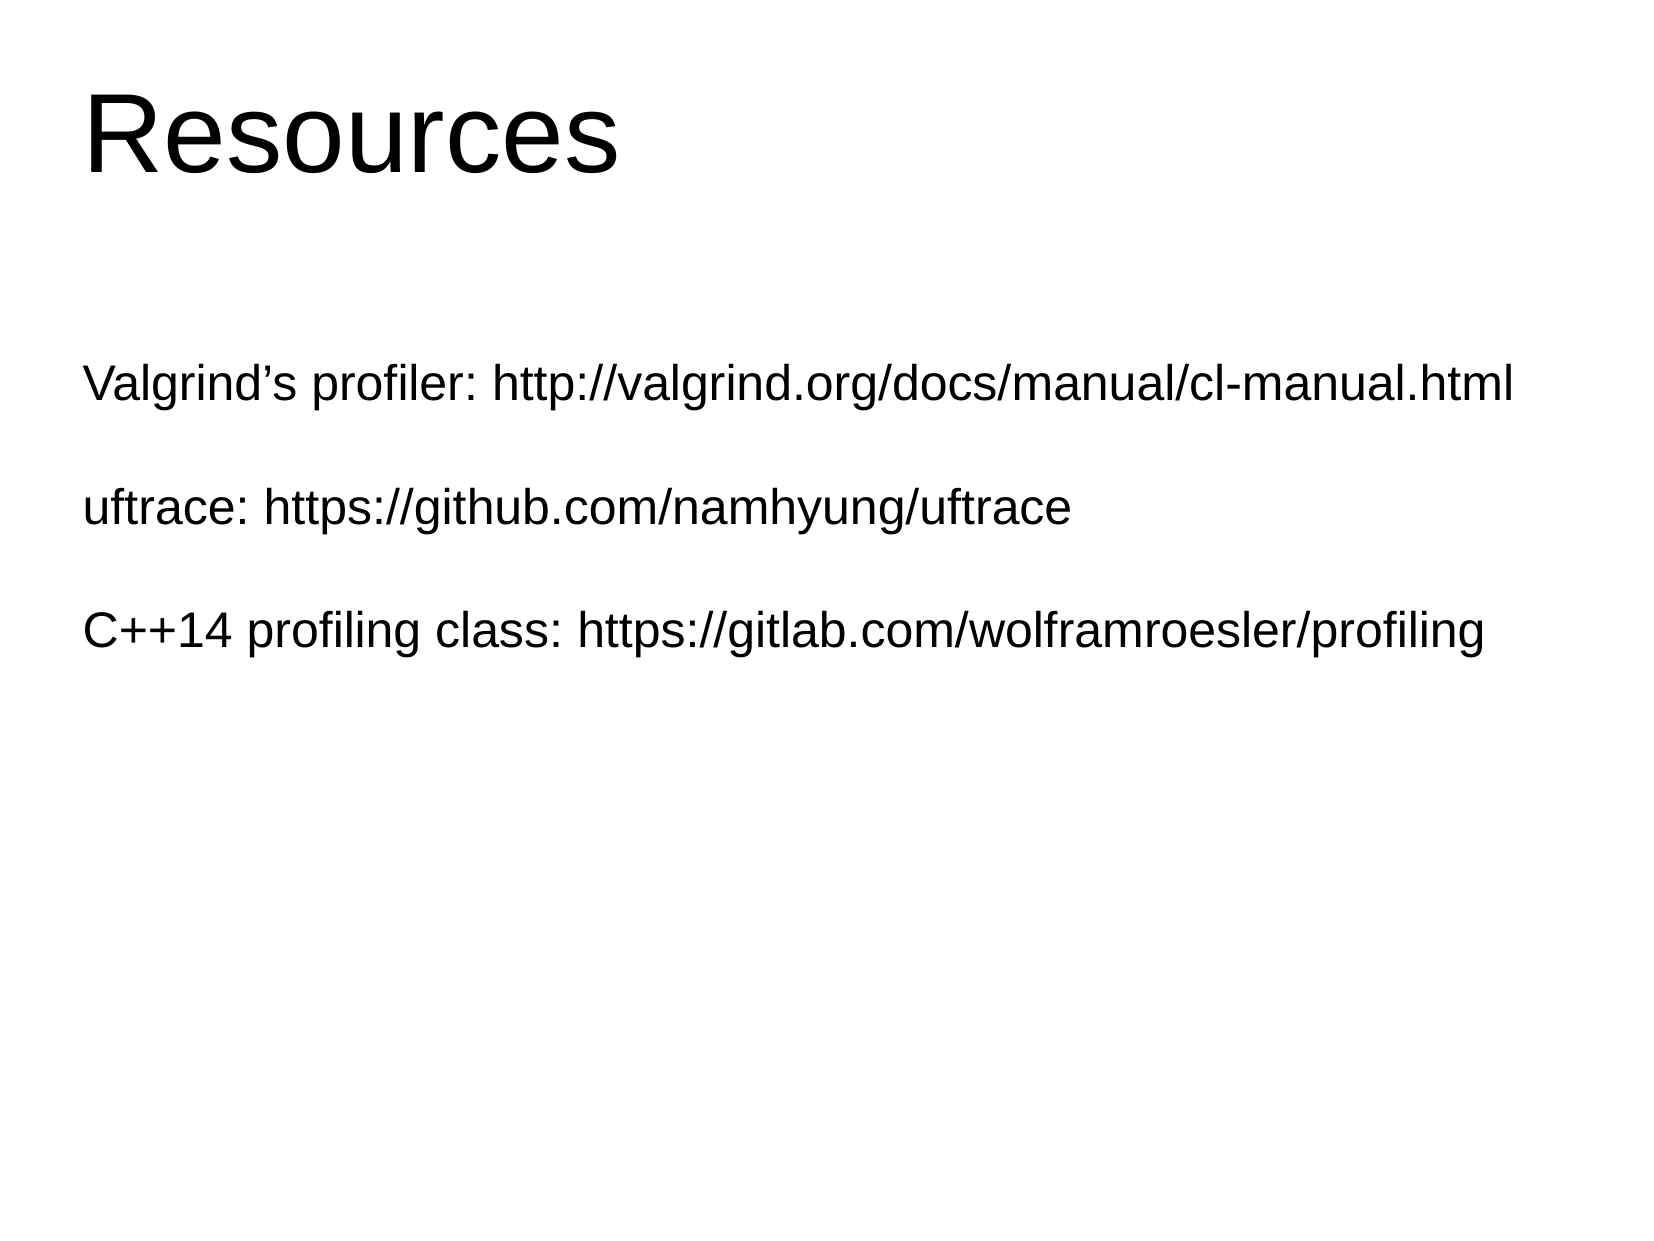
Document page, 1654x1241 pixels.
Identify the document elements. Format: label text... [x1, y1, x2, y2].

subtitle Resources Valgrind’s profiler: http://valgrind.org/docs/manual/cl-manual.html uftrace: https://github.com/namhyung/uftrace C++14 profiling class: https://gitlab.com/wolframroesler/profiling [82, 70, 1571, 1193]
